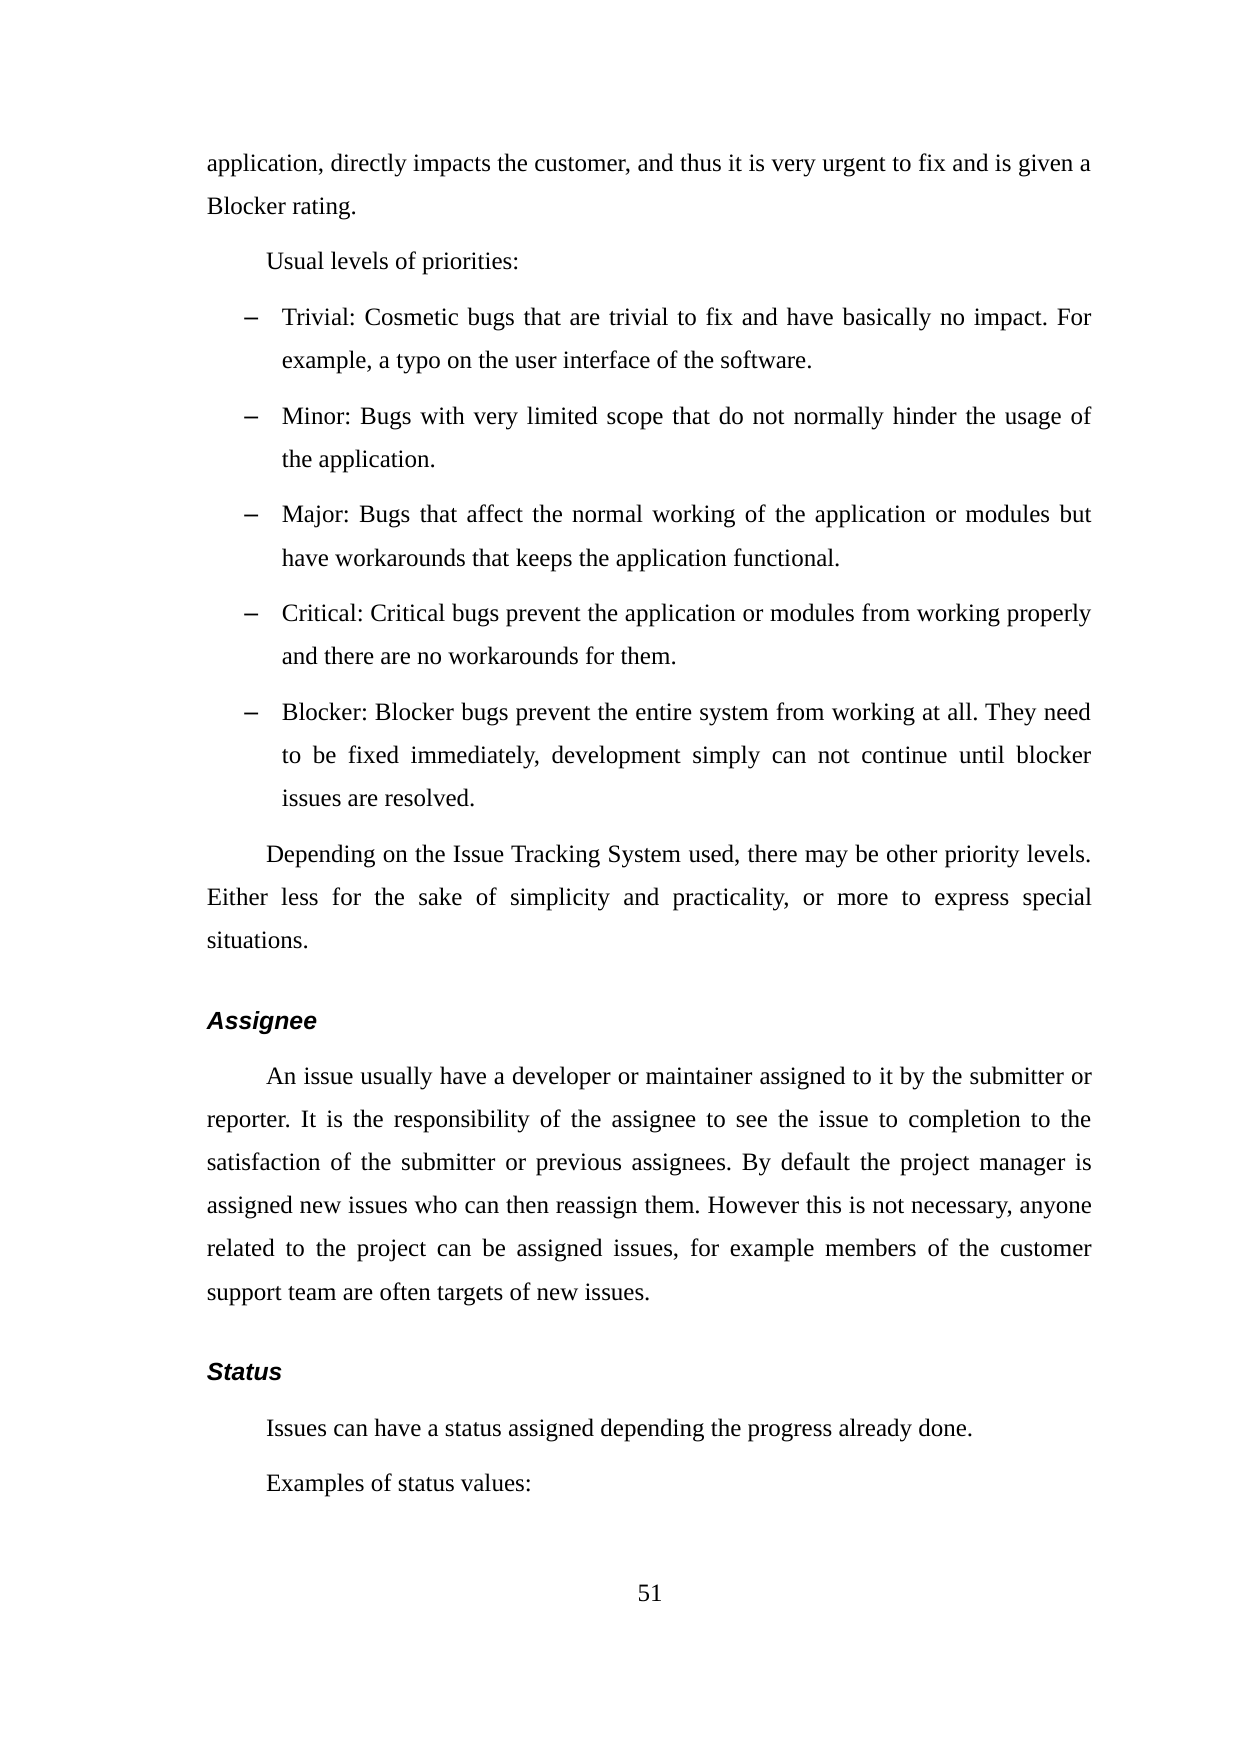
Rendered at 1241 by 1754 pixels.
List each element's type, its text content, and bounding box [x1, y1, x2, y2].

list Major: Bugs that affect the normal working of the application or modules but have workarounds that keeps the application functional. [244, 499, 1093, 571]
text Examples of status values: [207, 1468, 1093, 1497]
text Depending on the Issue Tracking System used, there may be other priority levels. Either less for the sake of simplicity and practicality, or more to express special situations. [207, 839, 1093, 954]
text application, directly impacts the customer, and thus it is very urgent to fix and is given a Blocker rating. [207, 148, 1093, 219]
text Issues can have a status assigned depending the progress already done. [207, 1413, 1093, 1441]
text An issue usually have a developer or maintainer assigned to it by the submitter or reporter. It is the responsibility of the assignee to see the issue to completion to the satisfaction of the submitter or previous assignees. By default the project manager is assigned new issues who can then reassign them. However this is not necessary, anyone related to the project can be assigned issues, for example members of the customer support team are often targets of new issues. [207, 1061, 1093, 1305]
list Trivial: Cosmetic bugs that are trivial to fix and have basically no impact. For example, a typo on the user interface of the software. [244, 302, 1093, 374]
list Minor: Bugs with very limited scope that do not normally hinder the usage of the application. [244, 401, 1093, 473]
list Blocker: Blocker bugs prevent the entire system from working at all. They need to be fixed immediately, development simply can not continue until blocker issues are resolved. [244, 697, 1093, 812]
text Usual levels of priorities: [207, 246, 1093, 275]
subtitle Status [207, 1357, 1093, 1386]
subtitle Assignee [207, 1006, 1093, 1034]
list Critical: Critical bugs prevent the application or modules from working properly and there are no workarounds for them. [244, 598, 1093, 670]
